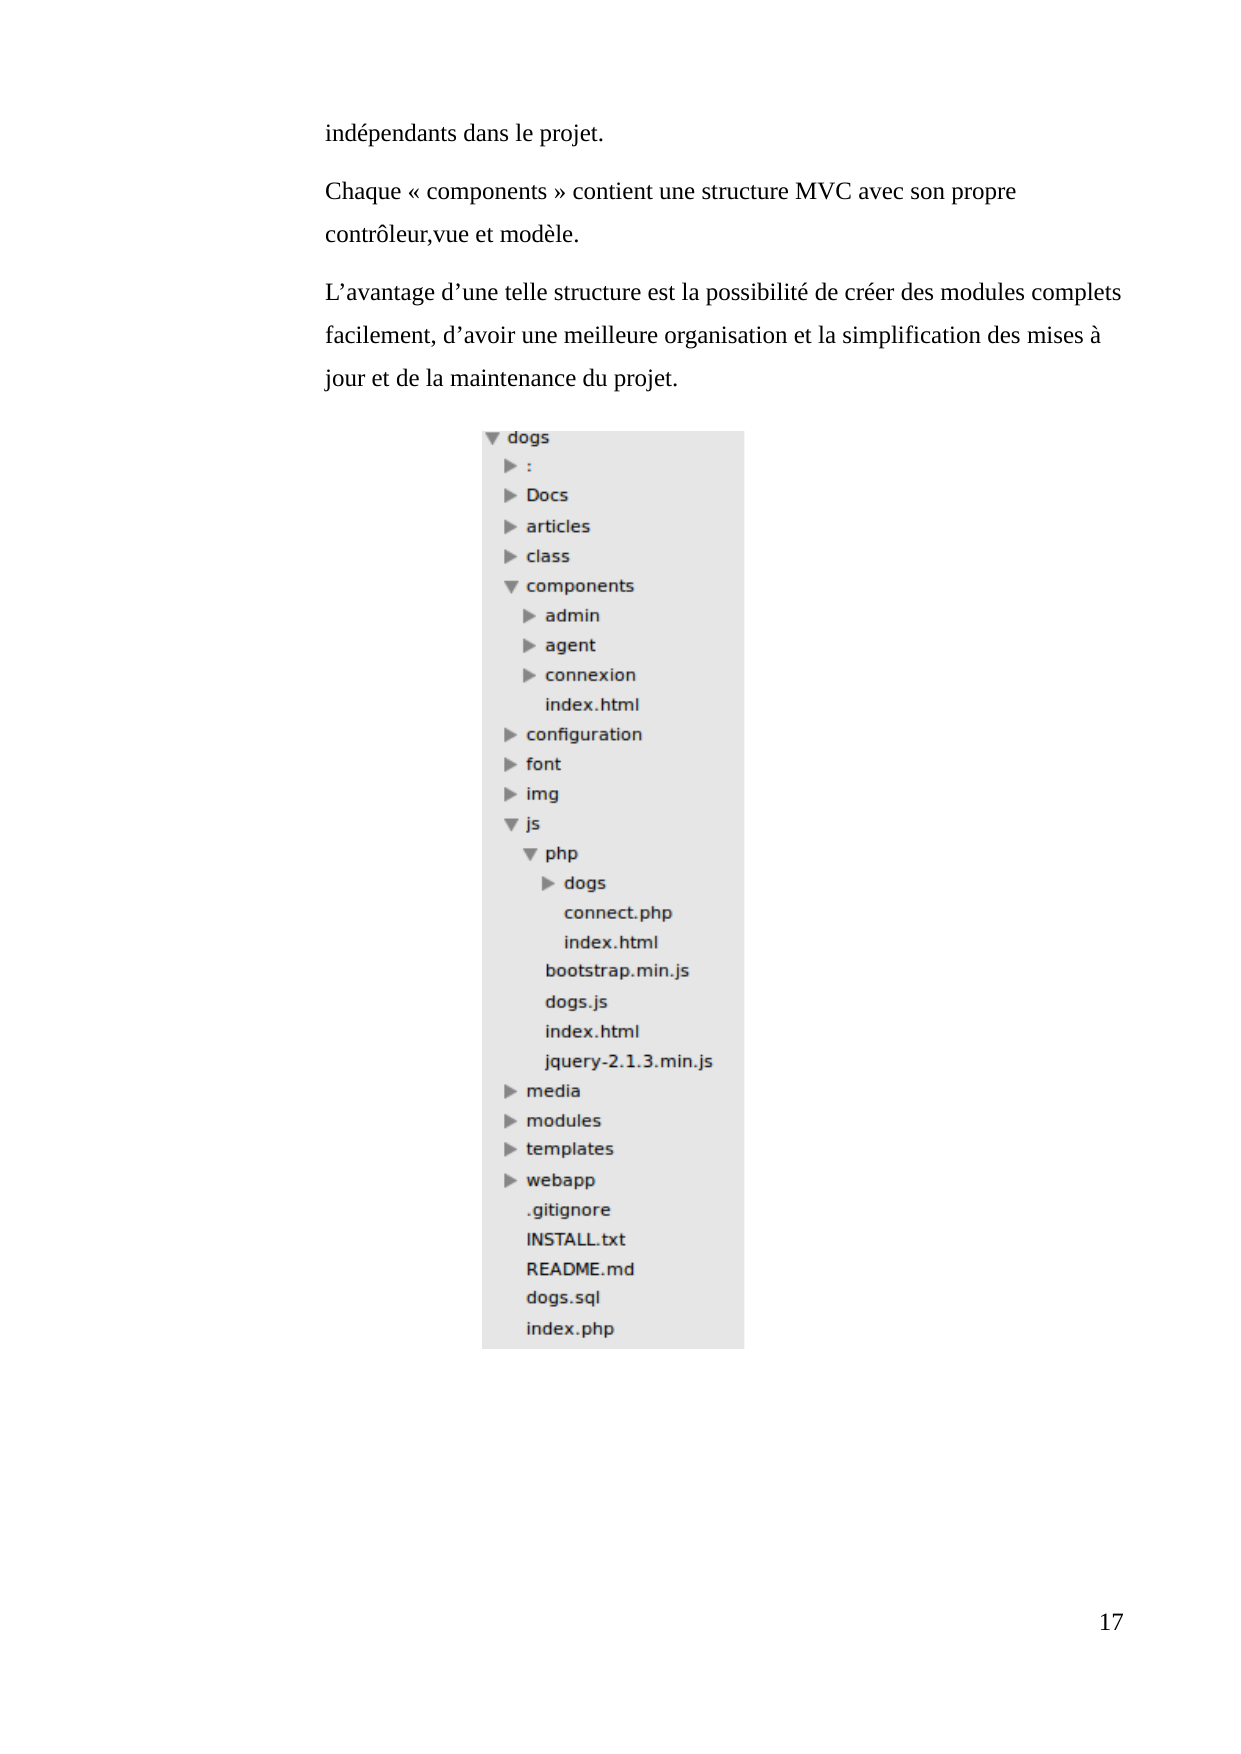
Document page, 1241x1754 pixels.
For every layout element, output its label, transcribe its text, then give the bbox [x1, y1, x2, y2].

text indépendants dans le projet. [325, 118, 1123, 147]
picture [482, 431, 745, 1349]
text Chaque « components » contient une structure MVC avec son propre contrôleur,vue et modèle. [325, 176, 1123, 248]
text L’avantage d’une telle structure est la possibilité de créer des modules complets facilement, d’avoir une meilleure organisation et la simplification des mises à jour et de la maintenance du projet. [325, 277, 1123, 392]
